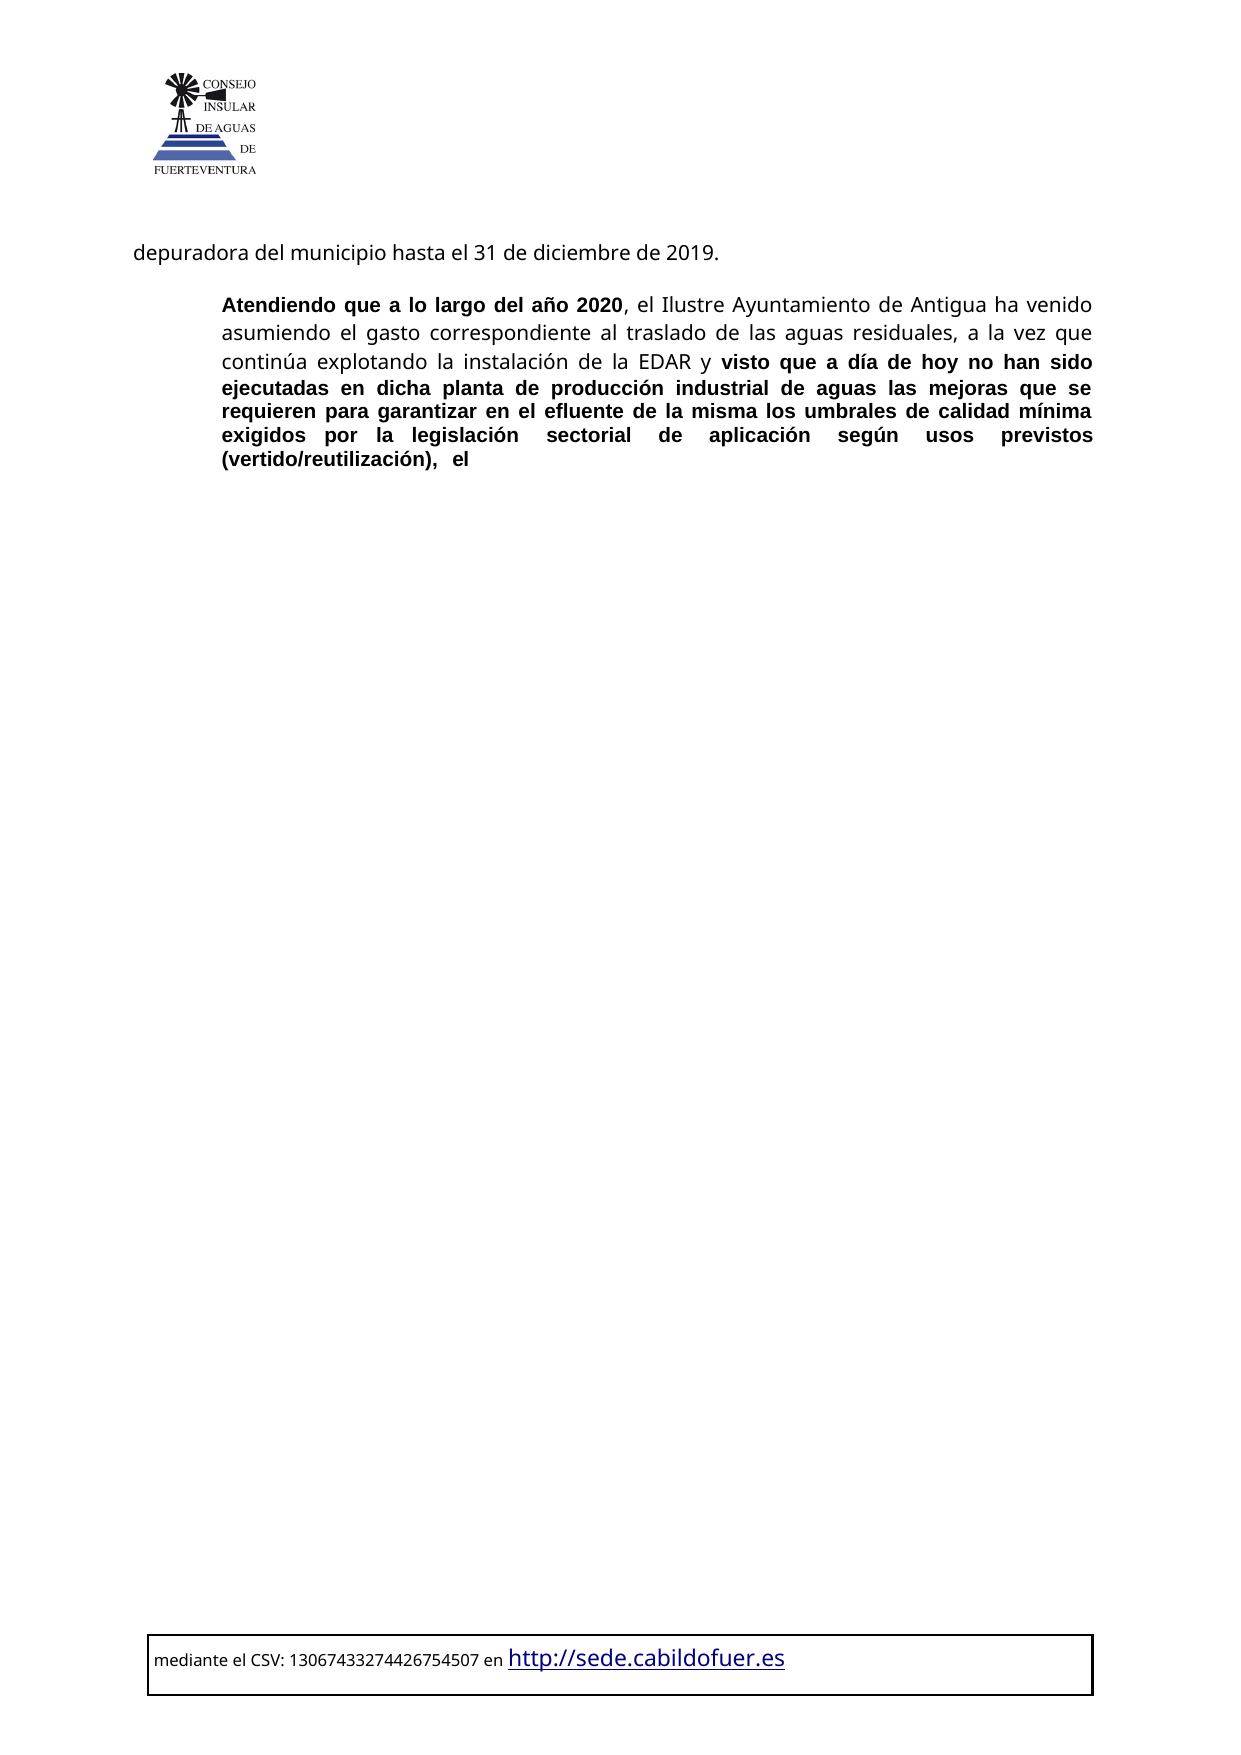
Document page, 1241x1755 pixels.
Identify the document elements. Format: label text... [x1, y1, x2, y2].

list depuradora del municipio hasta el 31 de diciembre de 2019. [95, 238, 1093, 266]
text Atendiendo que a lo largo del año 2020, el Ilustre Ayuntamiento de Antigua ha venido asumiendo el gasto correspondiente al traslado de las aguas residuales, a la vez que continúa explotando la instalación de la EDAR y visto que a día de hoy no han sido ejecutadas en dicha planta de producción industrial de aguas las mejoras que se requieren para garantizar en el efluente de la misma los umbrales de calidad mínima exigidos por la legislación sectorial de aplicación según usos previstos (vertido/reutilización), el [221, 290, 1093, 471]
